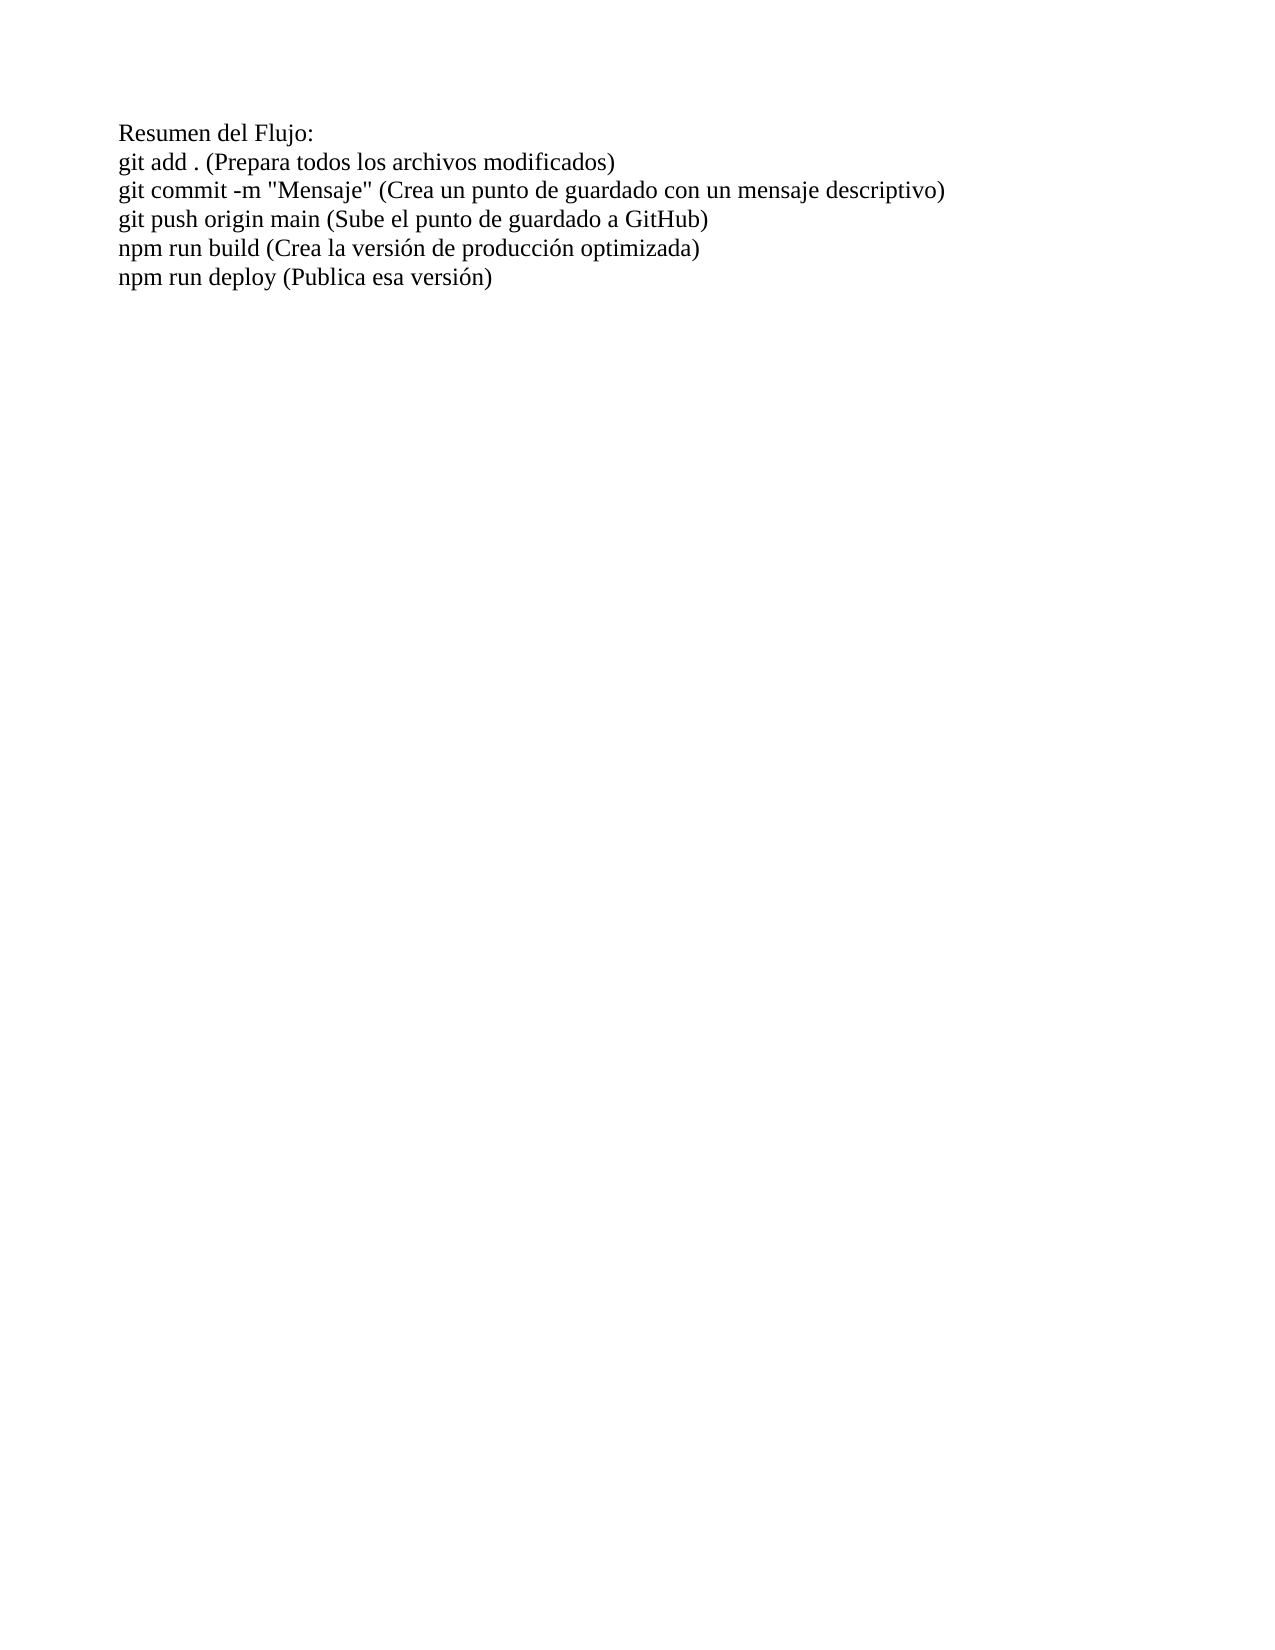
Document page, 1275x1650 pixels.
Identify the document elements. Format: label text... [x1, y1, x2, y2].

text npm run deploy (Publica esa versión) [118, 262, 1157, 291]
text npm run build (Crea la versión de producción optimizada) [118, 233, 1157, 262]
text Resumen del Flujo: [118, 118, 1157, 147]
text git commit -m "Mensaje" (Crea un punto de guardado con un mensaje descriptivo) [118, 176, 1157, 204]
text git push origin main (Sube el punto de guardado a GitHub) [118, 204, 1157, 233]
text git add . (Prepara todos los archivos modificados) [118, 147, 1157, 176]
